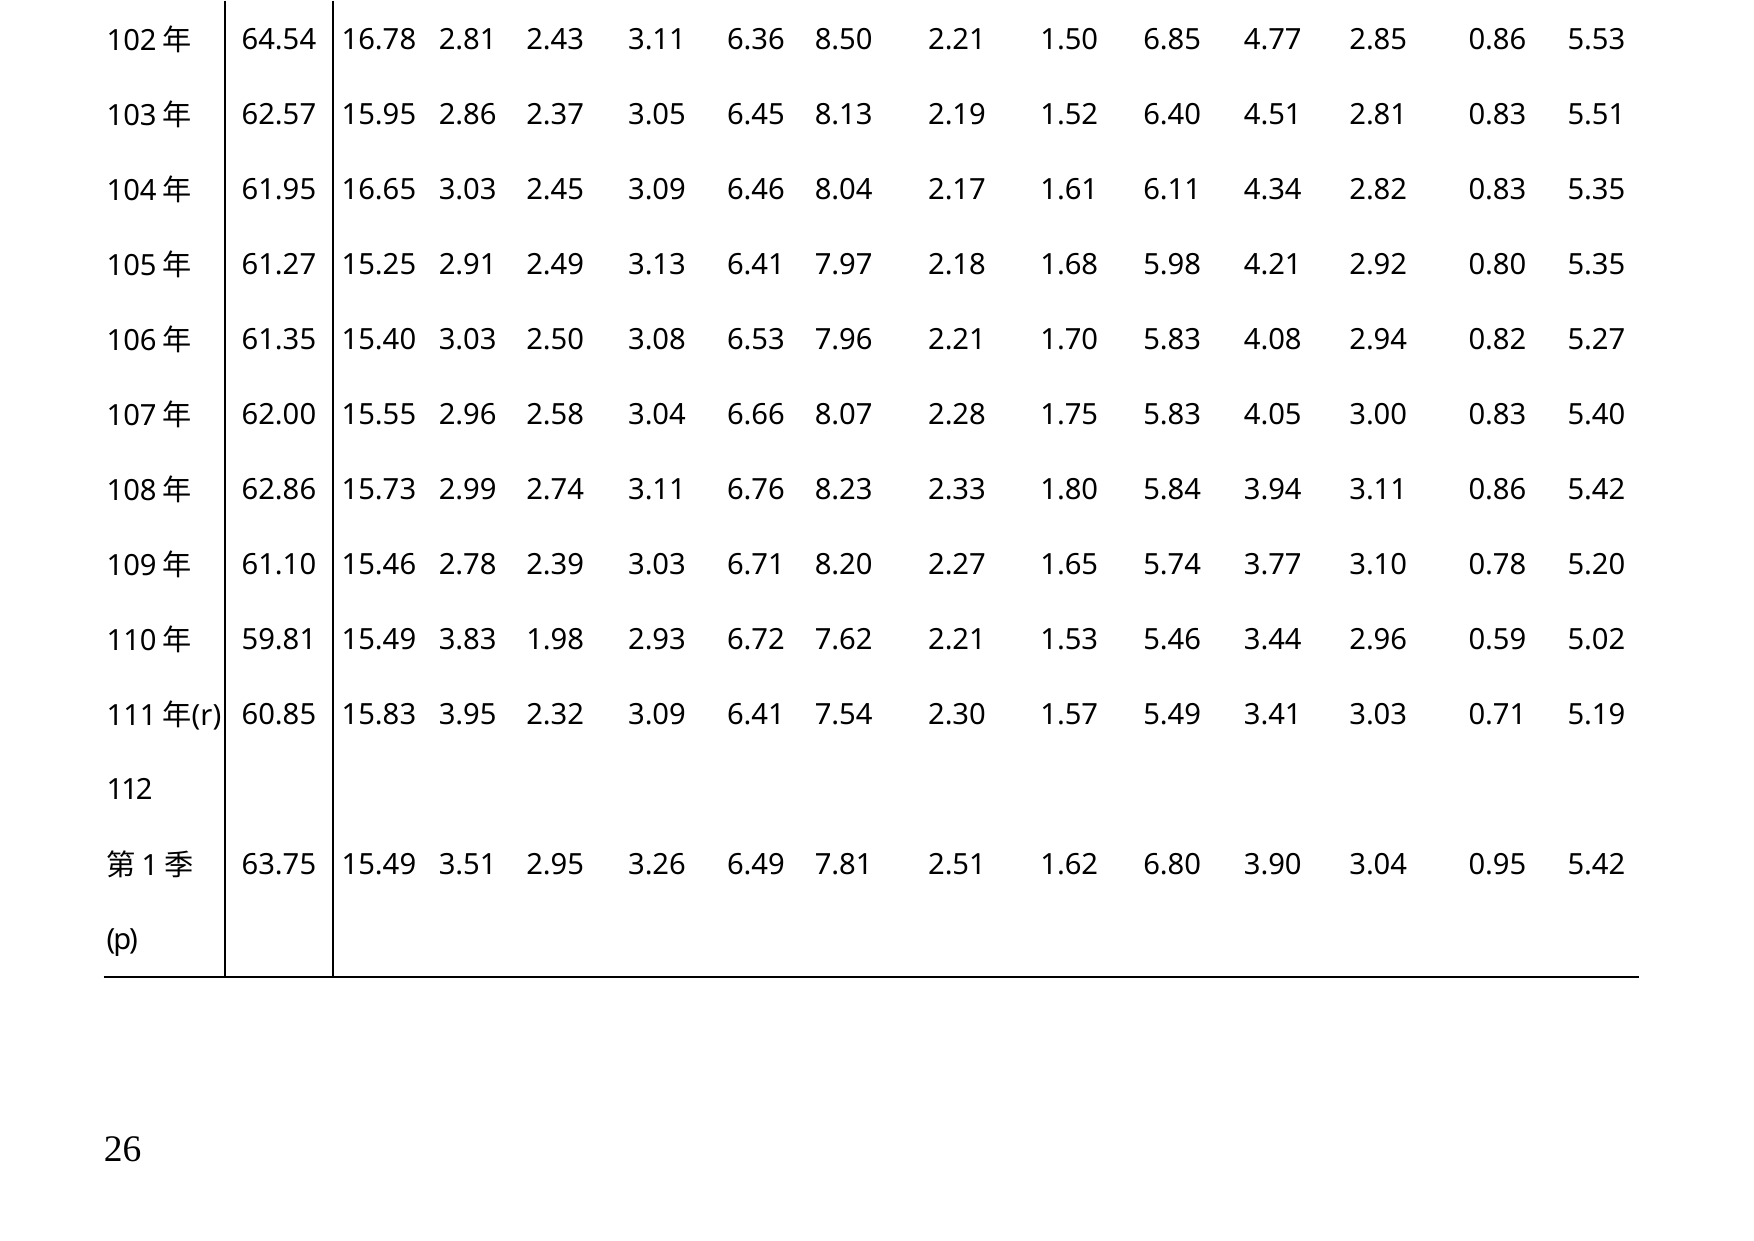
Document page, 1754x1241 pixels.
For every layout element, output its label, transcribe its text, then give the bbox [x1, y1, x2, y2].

table_cell 5.20 [1553, 526, 1639, 601]
table_cell 7.54 [798, 676, 889, 751]
table_cell 102年 [104, 1, 224, 76]
table_cell 1.52 [1024, 76, 1114, 151]
table_cell 5.83 [1114, 376, 1230, 451]
table_cell 5.40 [1553, 376, 1639, 451]
table_cell 2.96 [1315, 601, 1441, 676]
table_cell 4.51 [1230, 76, 1315, 151]
table_cell 4.21 [1230, 226, 1315, 301]
table_cell 1.61 [1024, 151, 1114, 226]
table_cell 3.41 [1230, 676, 1315, 751]
table_cell 2.58 [510, 376, 600, 451]
table_cell 2.45 [510, 151, 600, 226]
table_cell 3.11 [1315, 451, 1441, 526]
table_cell 6.36 [714, 1, 798, 76]
table_cell 2.51 [889, 751, 1024, 976]
table_cell 59.81 [226, 601, 332, 676]
table_cell 109年 [104, 526, 224, 601]
table_cell 3.11 [600, 451, 714, 526]
table_cell 2.93 [600, 601, 714, 676]
table_cell 2.95 [510, 751, 600, 976]
table_cell 15.49 [334, 601, 425, 676]
table_cell 61.10 [226, 526, 332, 601]
table_cell 112 第1季(p) [104, 751, 224, 976]
table_cell 4.34 [1230, 151, 1315, 226]
table_cell 3.08 [600, 301, 714, 376]
table_cell 15.95 [334, 76, 425, 151]
table_cell 5.51 [1553, 76, 1639, 151]
table_cell 5.42 [1553, 751, 1639, 976]
table_cell 2.81 [1315, 76, 1441, 151]
table_cell 62.00 [226, 376, 332, 451]
table_cell 2.33 [889, 451, 1024, 526]
table_cell 6.80 [1114, 751, 1230, 976]
table_cell 3.44 [1230, 601, 1315, 676]
table_cell 61.27 [226, 226, 332, 301]
table_cell 5.46 [1114, 601, 1230, 676]
table_cell 60.85 [226, 676, 332, 751]
table_cell 5.35 [1553, 151, 1639, 226]
table_cell 103年 [104, 76, 224, 151]
table_cell 8.13 [798, 76, 889, 151]
table_cell 7.81 [798, 751, 889, 976]
table_cell 61.95 [226, 151, 332, 226]
table_cell 7.62 [798, 601, 889, 676]
table_cell 5.19 [1553, 676, 1639, 751]
table_cell 6.11 [1114, 151, 1230, 226]
table_cell 111年(r) [104, 676, 224, 751]
table_cell 2.94 [1315, 301, 1441, 376]
table_cell 6.40 [1114, 76, 1230, 151]
table_cell 15.46 [334, 526, 425, 601]
table_cell 15.83 [334, 676, 425, 751]
table_cell 3.90 [1230, 751, 1315, 976]
table_cell 2.74 [510, 451, 600, 526]
table_cell 2.85 [1315, 1, 1441, 76]
table_cell 104年 [104, 151, 224, 226]
table_cell 1.53 [1024, 601, 1114, 676]
table_cell 2.21 [889, 301, 1024, 376]
table_cell 0.83 [1441, 76, 1553, 151]
table_cell 3.05 [600, 76, 714, 151]
table_cell 2.27 [889, 526, 1024, 601]
table_cell 16.65 [334, 151, 425, 226]
table_cell 15.40 [334, 301, 425, 376]
table_cell 4.77 [1230, 1, 1315, 76]
table_cell 2.92 [1315, 226, 1441, 301]
table_cell 15.25 [334, 226, 425, 301]
table_cell 3.95 [425, 676, 510, 751]
table_cell 3.03 [425, 151, 510, 226]
table_cell 6.46 [714, 151, 798, 226]
table_cell 4.05 [1230, 376, 1315, 451]
table_cell 1.62 [1024, 751, 1114, 976]
table_cell 8.20 [798, 526, 889, 601]
table_cell 1.50 [1024, 1, 1114, 76]
table_cell 0.83 [1441, 151, 1553, 226]
table_cell 6.72 [714, 601, 798, 676]
table_cell 2.28 [889, 376, 1024, 451]
table_cell 5.27 [1553, 301, 1639, 376]
table_cell 2.49 [510, 226, 600, 301]
table_cell 2.19 [889, 76, 1024, 151]
table_cell 106年 [104, 301, 224, 376]
table_cell 2.37 [510, 76, 600, 151]
table_cell 0.86 [1441, 451, 1553, 526]
table_cell 2.39 [510, 526, 600, 601]
table_cell 5.83 [1114, 301, 1230, 376]
table_cell 2.99 [425, 451, 510, 526]
table_cell 0.95 [1441, 751, 1553, 976]
table_cell 3.09 [600, 151, 714, 226]
table_cell 0.82 [1441, 301, 1553, 376]
table_cell 3.00 [1315, 376, 1441, 451]
table_cell 5.84 [1114, 451, 1230, 526]
table_cell 2.17 [889, 151, 1024, 226]
table_cell 16.78 [334, 1, 425, 76]
table_cell 8.04 [798, 151, 889, 226]
table_cell 3.77 [1230, 526, 1315, 601]
table_cell 7.97 [798, 226, 889, 301]
table_cell 105年 [104, 226, 224, 301]
table_cell 3.10 [1315, 526, 1441, 601]
table_cell 5.49 [1114, 676, 1230, 751]
table_cell 7.96 [798, 301, 889, 376]
table_cell 2.82 [1315, 151, 1441, 226]
table_cell 62.86 [226, 451, 332, 526]
table_cell 8.50 [798, 1, 889, 76]
table_cell 2.30 [889, 676, 1024, 751]
table_cell 15.73 [334, 451, 425, 526]
table_cell 61.35 [226, 301, 332, 376]
table_cell 6.41 [714, 676, 798, 751]
table_cell 8.07 [798, 376, 889, 451]
table_cell 1.57 [1024, 676, 1114, 751]
table_cell 1.80 [1024, 451, 1114, 526]
table_cell 107年 [104, 376, 224, 451]
table_cell 3.09 [600, 676, 714, 751]
table_cell 2.50 [510, 301, 600, 376]
table_cell 6.53 [714, 301, 798, 376]
table_cell 2.86 [425, 76, 510, 151]
table_cell 2.32 [510, 676, 600, 751]
table_cell 3.03 [1315, 676, 1441, 751]
table_cell 5.74 [1114, 526, 1230, 601]
table_cell 1.98 [510, 601, 600, 676]
table_cell 3.83 [425, 601, 510, 676]
table_cell 1.68 [1024, 226, 1114, 301]
table_cell 1.75 [1024, 376, 1114, 451]
table_cell 3.11 [600, 1, 714, 76]
table_cell 3.94 [1230, 451, 1315, 526]
table_cell 3.26 [600, 751, 714, 976]
table_cell 2.91 [425, 226, 510, 301]
table_cell 6.85 [1114, 1, 1230, 76]
table_cell 3.13 [600, 226, 714, 301]
table_cell 6.71 [714, 526, 798, 601]
table_cell 5.02 [1553, 601, 1639, 676]
table_cell 6.45 [714, 76, 798, 151]
table_cell 5.53 [1553, 1, 1639, 76]
table_cell 3.03 [600, 526, 714, 601]
table_cell 0.80 [1441, 226, 1553, 301]
table_cell 108年 [104, 451, 224, 526]
table_cell 2.78 [425, 526, 510, 601]
table_cell 0.86 [1441, 1, 1553, 76]
table_cell 2.18 [889, 226, 1024, 301]
table_cell 0.78 [1441, 526, 1553, 601]
table_cell 5.35 [1553, 226, 1639, 301]
table_cell 0.59 [1441, 601, 1553, 676]
table_cell 15.55 [334, 376, 425, 451]
table_cell 6.41 [714, 226, 798, 301]
table_cell 110年 [104, 601, 224, 676]
table_cell 63.75 [226, 751, 332, 976]
table_cell 5.98 [1114, 226, 1230, 301]
table_cell 2.43 [510, 1, 600, 76]
table_cell 3.04 [600, 376, 714, 451]
table_cell 2.21 [889, 1, 1024, 76]
table_cell 4.08 [1230, 301, 1315, 376]
table_cell 0.71 [1441, 676, 1553, 751]
table_cell 2.21 [889, 601, 1024, 676]
table_cell 3.04 [1315, 751, 1441, 976]
table_cell 15.49 [334, 751, 425, 976]
table_cell 8.23 [798, 451, 889, 526]
table_cell 5.42 [1553, 451, 1639, 526]
table_cell 3.03 [425, 301, 510, 376]
table_cell 2.96 [425, 376, 510, 451]
table_cell 1.65 [1024, 526, 1114, 601]
table_cell 6.49 [714, 751, 798, 976]
table_cell 6.76 [714, 451, 798, 526]
table_cell 62.57 [226, 76, 332, 151]
table_cell 0.83 [1441, 376, 1553, 451]
table_cell 1.70 [1024, 301, 1114, 376]
table_cell 6.66 [714, 376, 798, 451]
table_cell 64.54 [226, 1, 332, 76]
table_cell 2.81 [425, 1, 510, 76]
table_cell 3.51 [425, 751, 510, 976]
